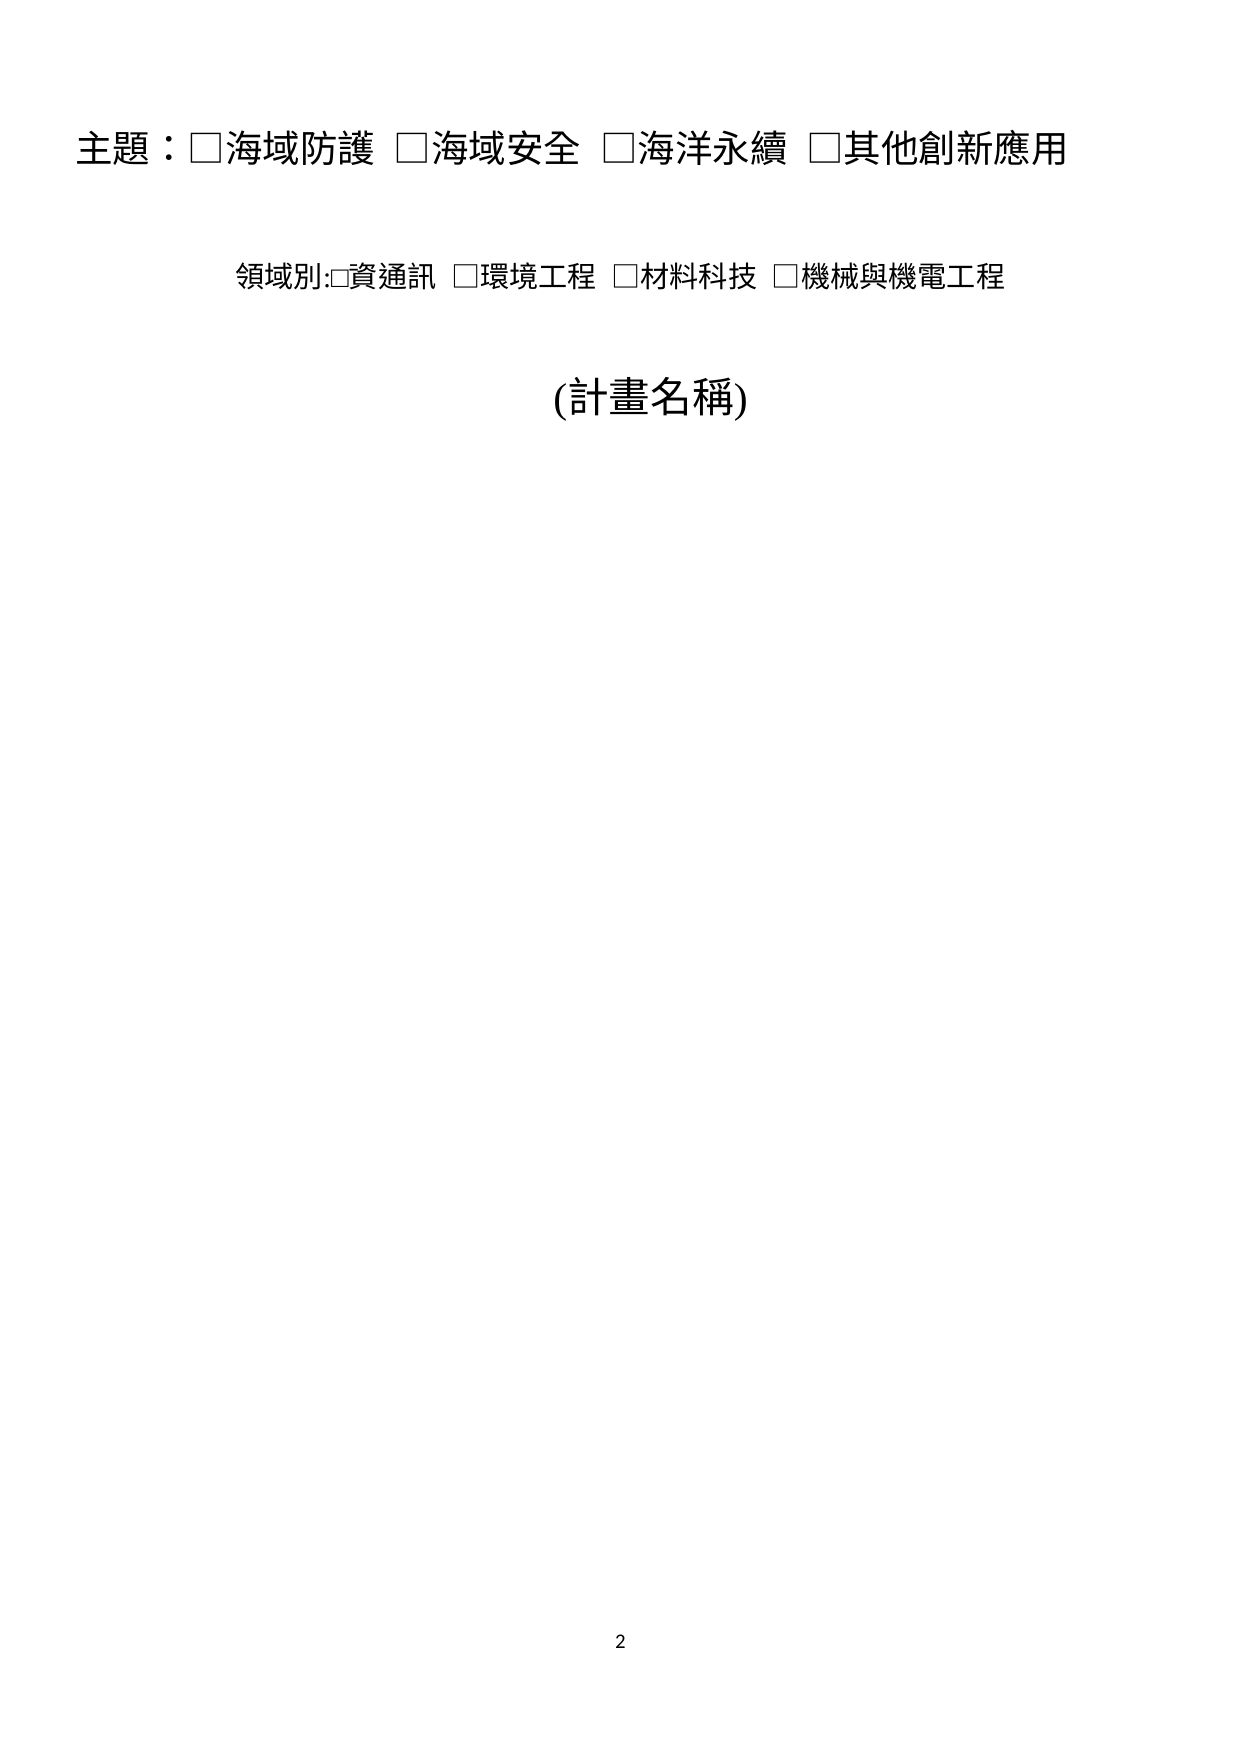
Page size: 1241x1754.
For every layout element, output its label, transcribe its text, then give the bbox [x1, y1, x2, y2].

text (計畫名稱) [125, 379, 1165, 421]
text 領域別:□資通訊 □環境工程 □材料科技 □機械與機電工程 [75, 254, 1165, 296]
text 主題：□海域防護 □海域安全 □海洋永續 □其他創新應用 [75, 129, 1165, 171]
